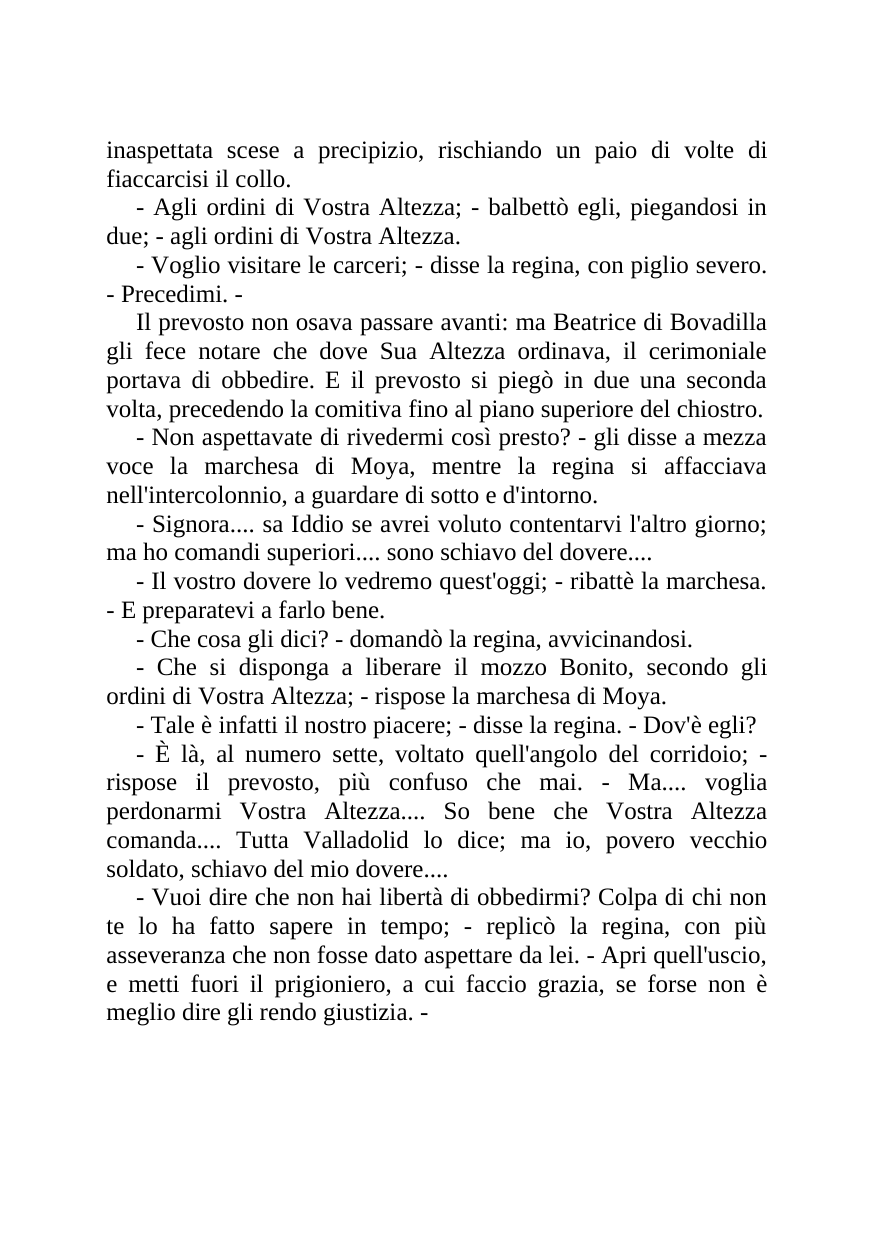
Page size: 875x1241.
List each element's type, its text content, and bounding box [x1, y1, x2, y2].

text - Vuoi dire che non hai libertà di obbedirmi? Colpa di chi non te lo ha fatto sapere in tempo; - replicò la regina, con più asseveranza che non fosse dato aspettare da lei. - Apri quell'uscio, e metti fuori il prigioniero, a cui faccio grazia, se forse non è meglio dire gli rendo giustizia. - [106, 882, 768, 1026]
text inaspettata scese a precipizio, rischiando un paio di volte di fiaccarcisi il collo. [106, 135, 768, 192]
text - È là, al numero sette, voltato quell'angolo del corridoio; - rispose il prevosto, più confuso che mai. - Ma.... voglia perdonarmi Vostra Altezza.... So bene che Vostra Altezza comanda.... Tutta Valladolid lo dice; ma io, povero vecchio soldato, schiavo del mio dovere.... [106, 739, 768, 882]
text - Agli ordini di Vostra Altezza; - balbettò egli, piegandosi in due; - agli ordini di Vostra Altezza. [106, 192, 768, 250]
text Il prevosto non osava passare avanti: ma Beatrice di Bovadilla gli fece notare che dove Sua Altezza ordinava, il cerimoniale portava di obbedire. E il prevosto si piegò in due una seconda volta, precedendo la comitiva fino al piano superiore del chiostro. [106, 307, 768, 422]
text - Voglio visitare le carceri; - disse la regina, con piglio severo. - Precedimi. - [106, 250, 768, 307]
text - Tale è infatti il nostro piacere; - disse la regina. - Dov'è egli? [106, 710, 768, 739]
text - Non aspettavate di rivedermi così presto? - gli disse a mezza voce la marchesa di Moya, mentre la regina si affacciava nell'intercolonnio, a guardare di sotto e d'intorno. [106, 422, 768, 509]
text - Che si disponga a liberare il mozzo Bonito, secondo gli ordini di Vostra Altezza; - rispose la marchesa di Moya. [106, 652, 768, 710]
text - Signora.... sa Iddio se avrei voluto contentarvi l'altro giorno; ma ho comandi superiori.... sono schiavo del dovere.... [106, 509, 768, 566]
text - Che cosa gli dici? - domandò la regina, avvicinandosi. [106, 624, 768, 652]
text - Il vostro dovere lo vedremo quest'oggi; - ribattè la marchesa. - E preparatevi a farlo bene. [106, 566, 768, 624]
